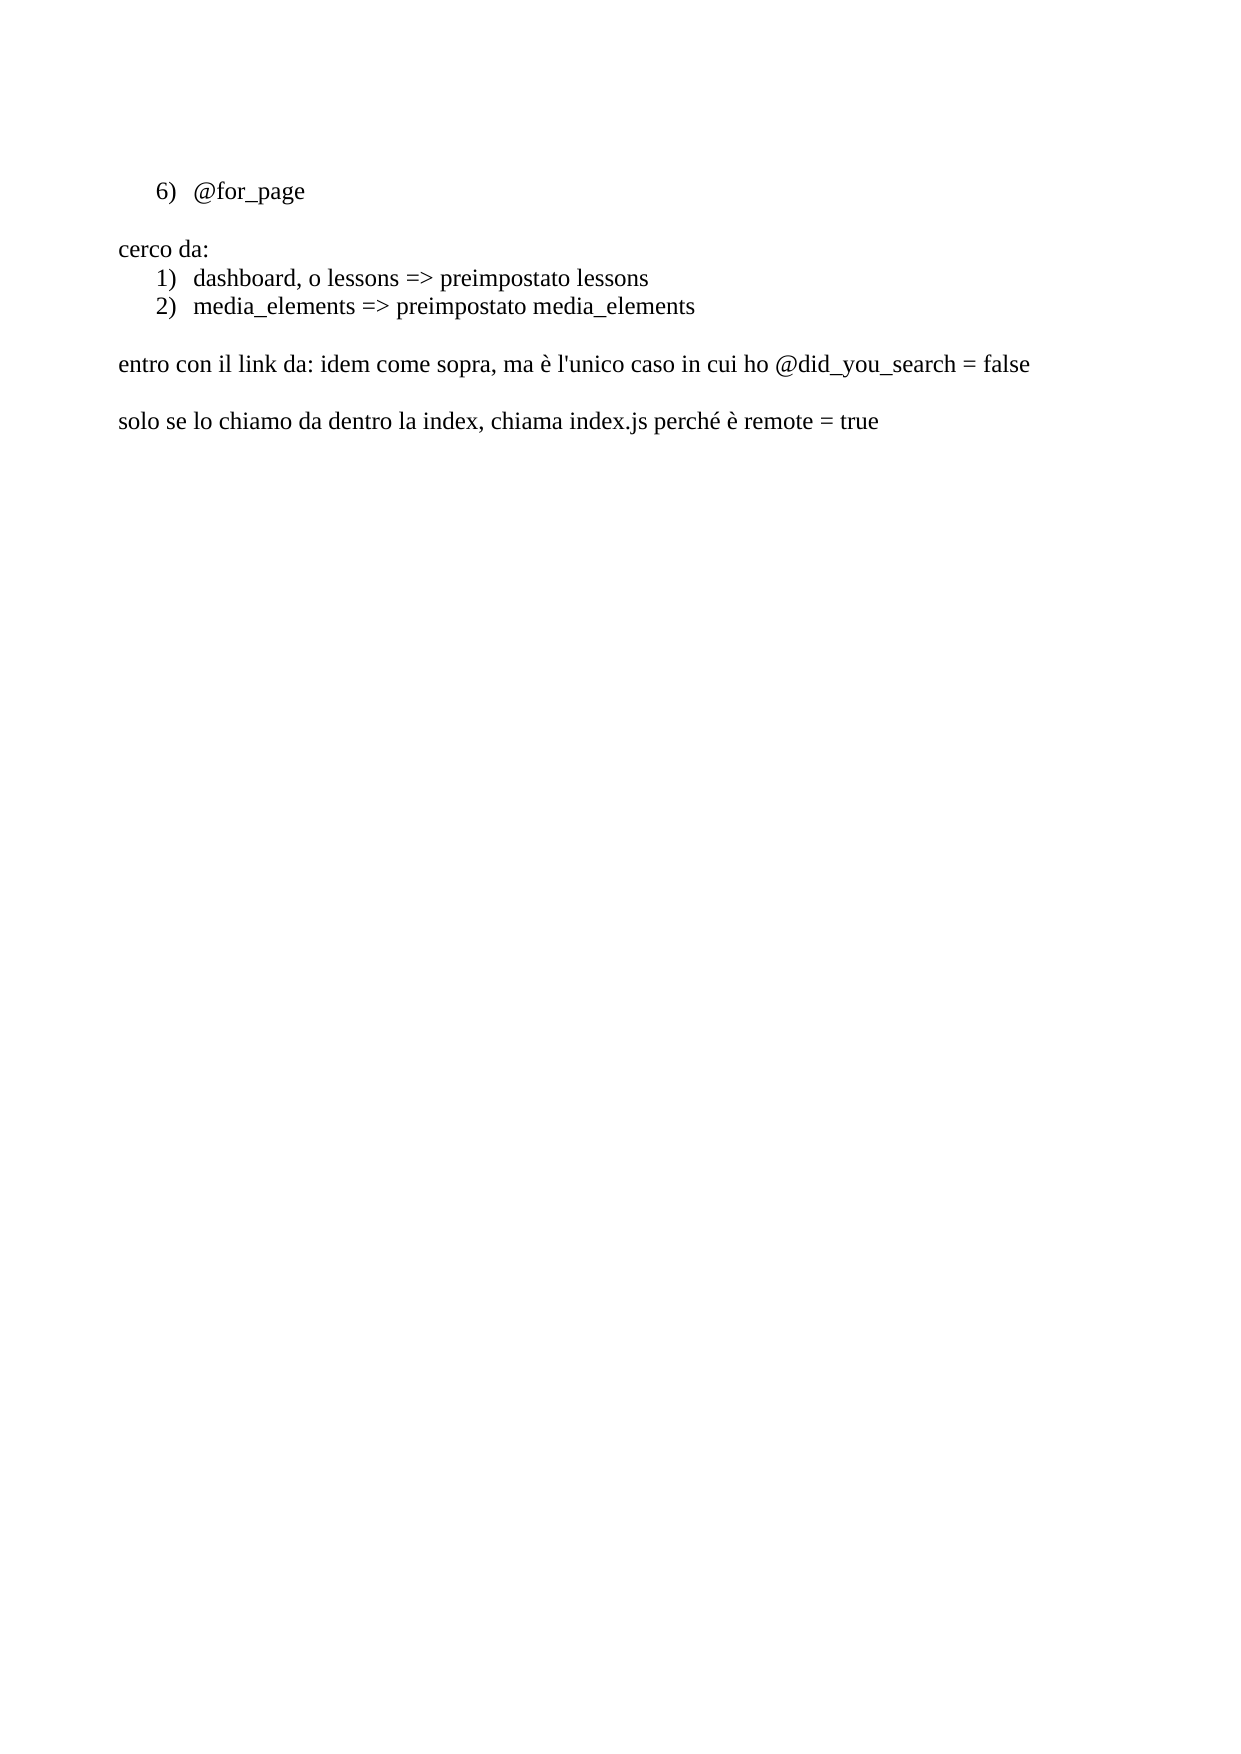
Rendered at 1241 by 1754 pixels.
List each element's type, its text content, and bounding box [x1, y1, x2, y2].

list media_elements => preimpostato media_elements [156, 291, 1122, 320]
list dashboard, o lessons => preimpostato lessons [156, 263, 1122, 291]
list @for_page [156, 176, 1122, 205]
text cerco da: [118, 234, 1122, 263]
text solo se lo chiamo da dentro la index, chiama index.js perché è remote = true [118, 406, 1122, 435]
text entro con il link da: idem come sopra, ma è l'unico caso in cui ho @did_you_search = false [118, 349, 1122, 378]
